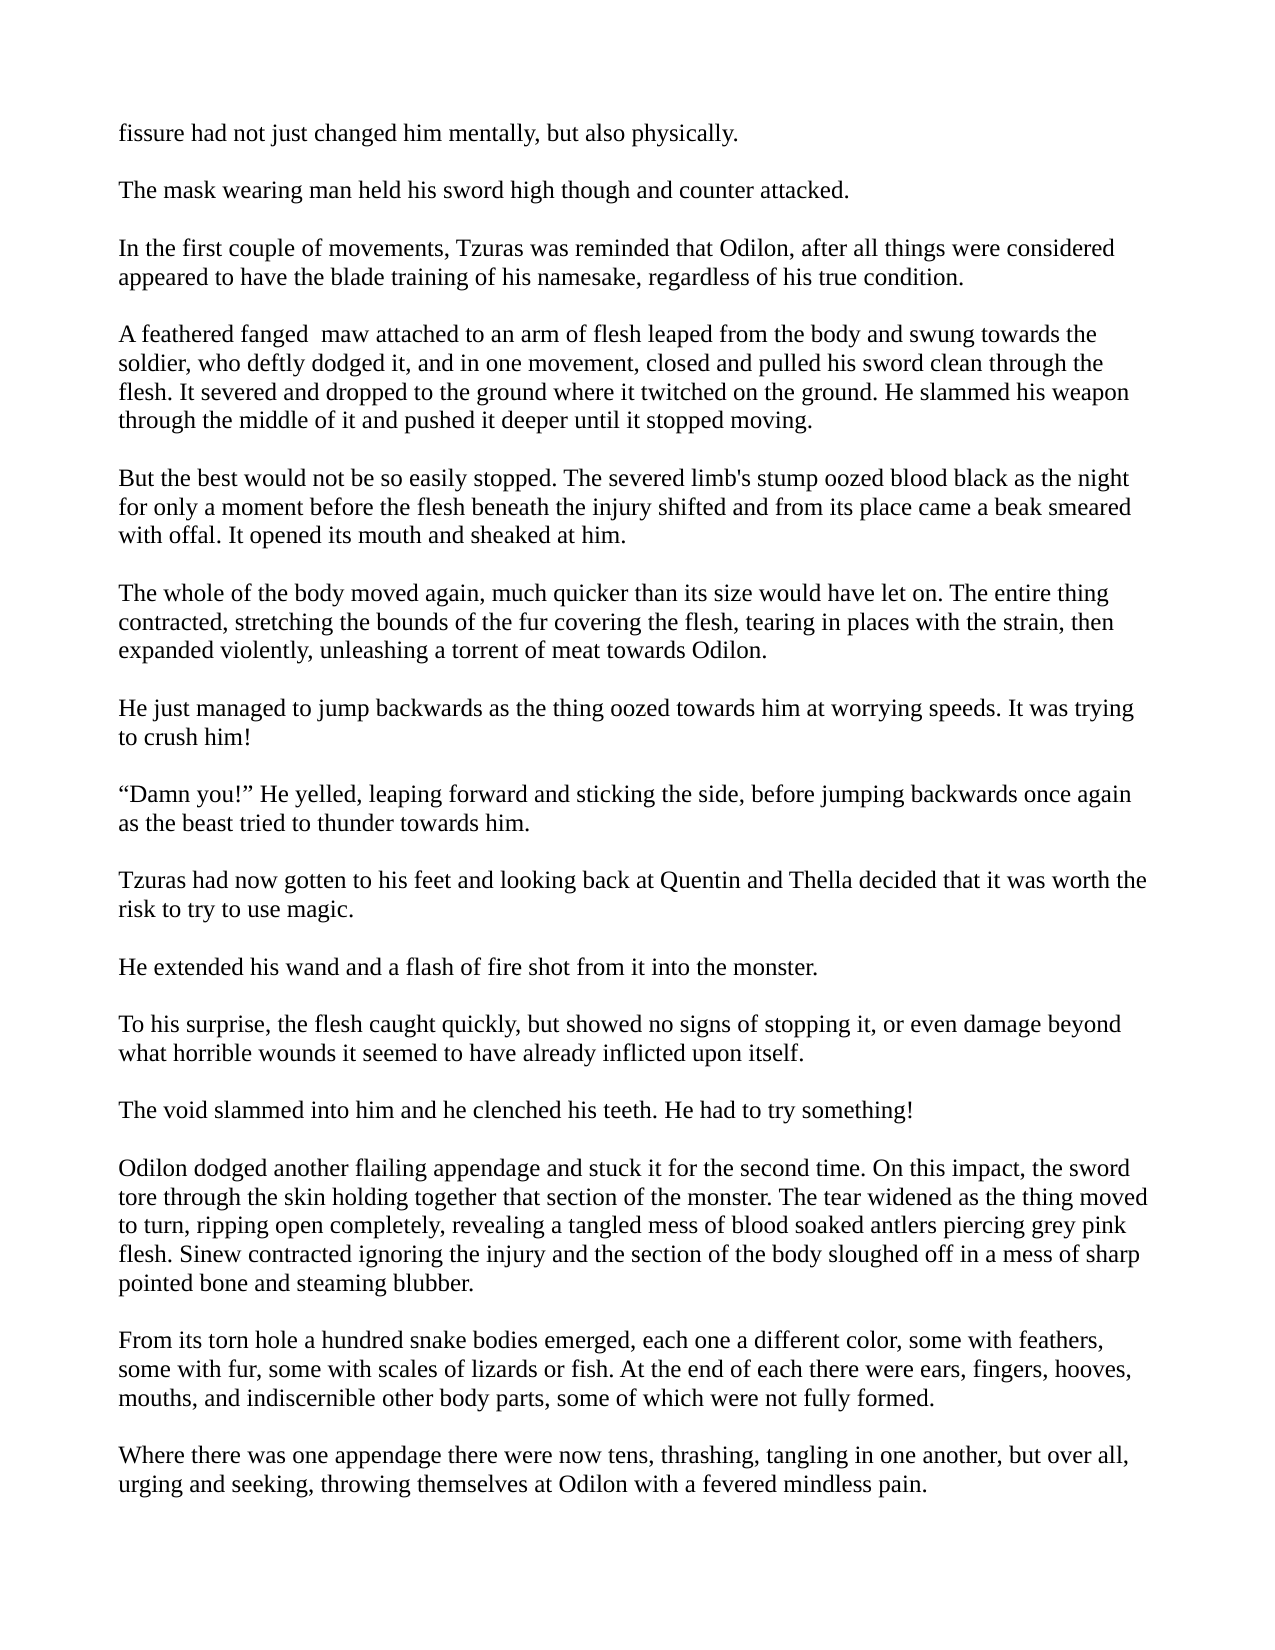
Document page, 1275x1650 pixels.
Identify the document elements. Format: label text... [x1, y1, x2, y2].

text He just managed to jump backwards as the thing oozed towards him at worrying speeds. It was trying to crush him! [118, 693, 1157, 751]
text Tzuras had now gotten to his feet and looking back at Quentin and Thella decided that it was worth the risk to try to use magic. [118, 866, 1157, 923]
text fissure had not just changed him mentally, but also physically. [118, 118, 1157, 147]
text Odilon dodged another flailing appendage and stuck it for the second time. On this impact, the sword tore through the skin holding together that section of the monster. The tear widened as the thing moved to turn, ripping open completely, revealing a tangled mess of blood soaked antlers piercing grey pink flesh. Sinew contracted ignoring the injury and the section of the body sloughed off in a mess of sharp pointed bone and steaming blubber. [118, 1153, 1157, 1297]
text A feathered fanged maw attached to an arm of flesh leaped from the body and swung towards the soldier, who deftly dodged it, and in one movement, closed and pulled his sword clean through the flesh. It severed and dropped to the ground where it twitched on the ground. He slammed his weapon through the middle of it and pushed it deeper until it stopped moving. [118, 319, 1157, 434]
text From its torn hole a hundred snake bodies emerged, each one a different color, some with feathers, some with fur, some with scales of lizards or fish. At the end of each there were ears, fingers, hooves, mouths, and indiscernible other body parts, some of which were not fully formed. [118, 1326, 1157, 1412]
text He extended his wand and a flash of fire shot from it into the monster. [118, 952, 1157, 981]
text “Damn you!” He yelled, leaping forward and sticking the side, before jumping backwards once again as the beast tried to thunder towards him. [118, 779, 1157, 837]
text The mask wearing man held his sword high though and counter attacked. [118, 176, 1157, 204]
text The void slammed into him and he clenched his teeth. He had to try something! [118, 1096, 1157, 1124]
text In the first couple of movements, Tzuras was reminded that Odilon, after all things were considered appeared to have the blade training of his namesake, regardless of his true condition. [118, 233, 1157, 291]
text But the best would not be so easily stopped. The severed limb's stump oozed blood black as the night for only a moment before the flesh beneath the injury shifted and from its place came a beak smeared with offal. It opened its mouth and sheaked at him. [118, 463, 1157, 549]
text The whole of the body moved again, much quicker than its size would have let on. The entire thing contracted, stretching the bounds of the fur covering the flesh, tearing in places with the strain, then expanded violently, unleashing a torrent of meat towards Odilon. [118, 578, 1157, 664]
text To his surprise, the flesh caught quickly, but showed no signs of stopping it, or even damage beyond what horrible wounds it seemed to have already inflicted upon itself. [118, 1009, 1157, 1067]
text Where there was one appendage there were now tens, thrashing, tangling in one another, but over all, urging and seeking, throwing themselves at Odilon with a fevered mindless pain. [118, 1441, 1157, 1498]
